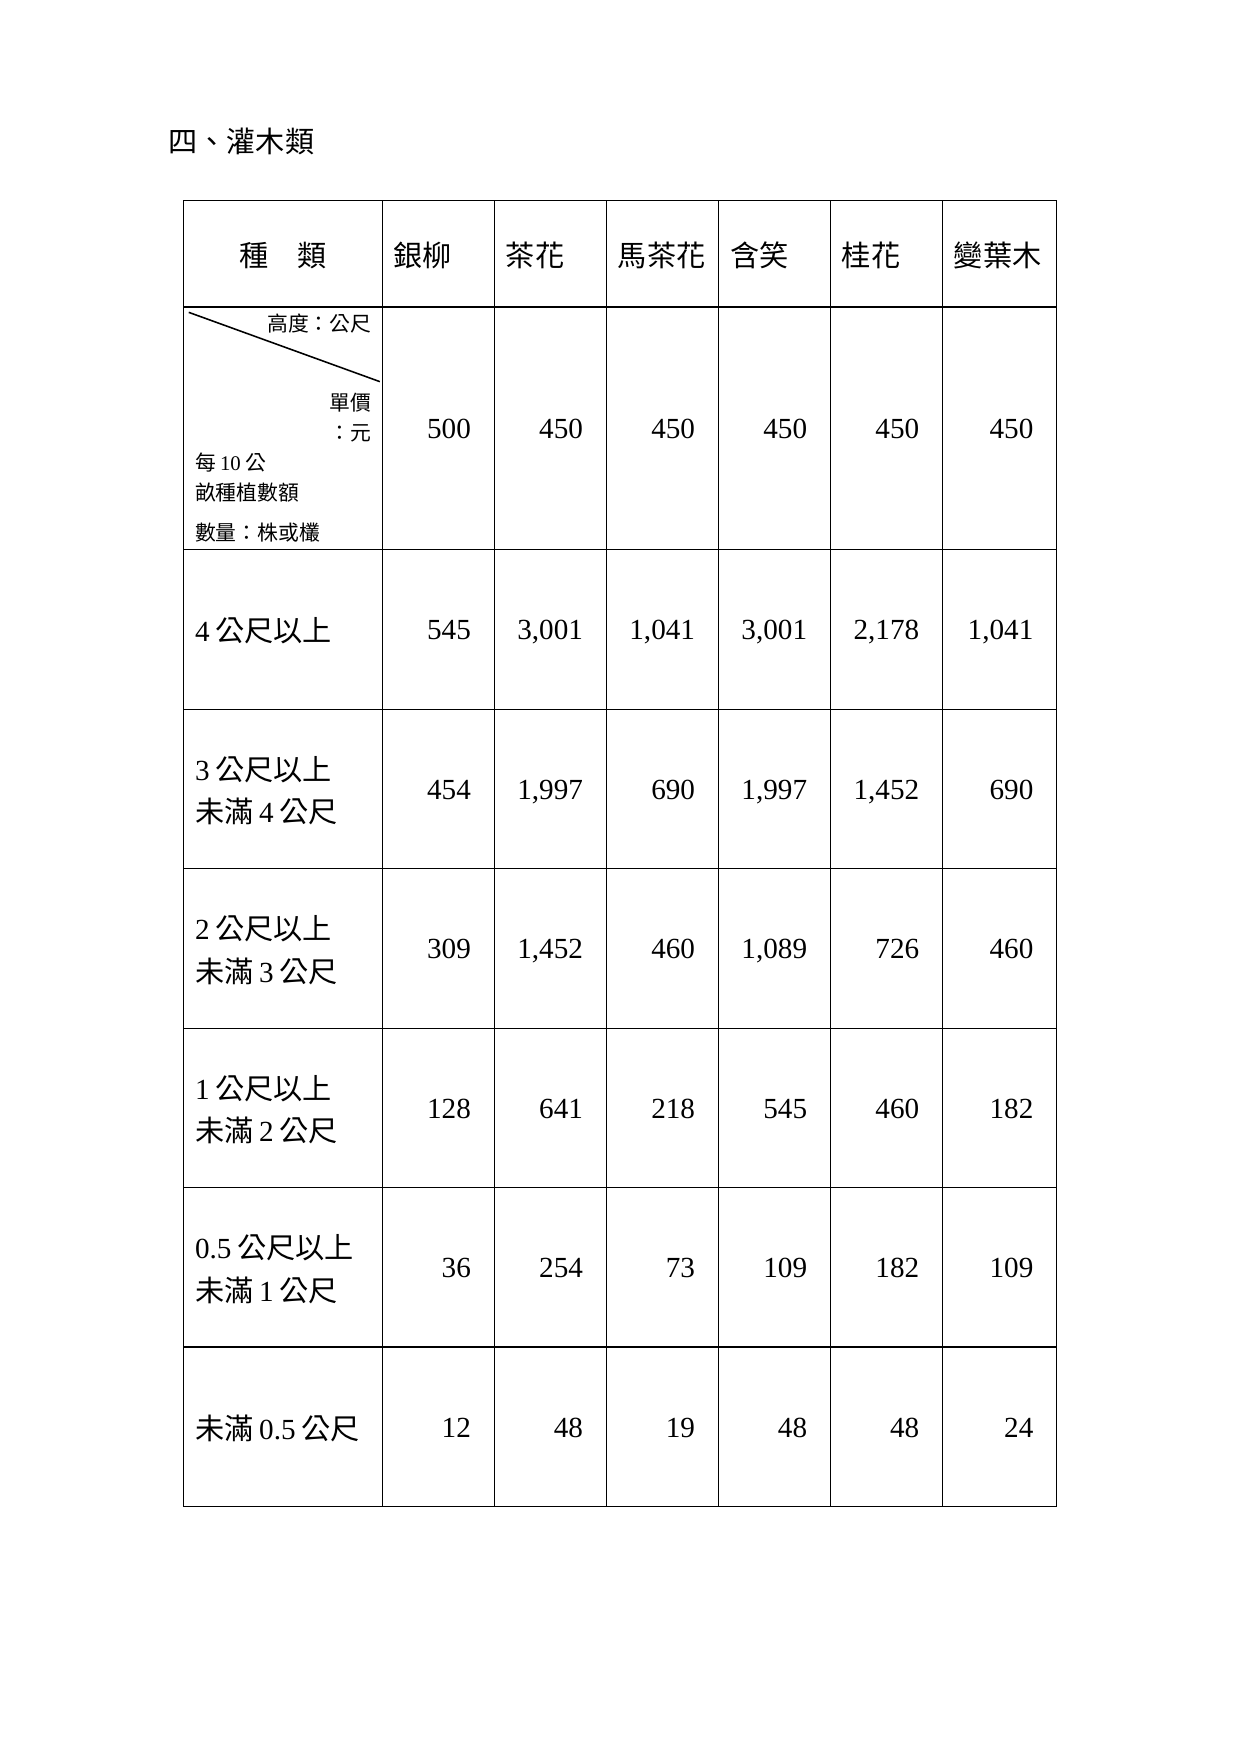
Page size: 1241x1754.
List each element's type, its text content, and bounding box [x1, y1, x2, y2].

table_cell 48 [495, 1348, 606, 1506]
table_cell 545 [719, 1029, 830, 1187]
table_cell 1,041 [943, 550, 1056, 708]
table_cell 254 [495, 1188, 606, 1346]
table_cell 1,041 [607, 550, 718, 708]
table_cell 460 [607, 869, 718, 1027]
table_cell 128 [383, 1029, 494, 1187]
table_cell 450 [495, 308, 606, 549]
table_cell 500 [383, 308, 494, 549]
text 四、灌木類 [168, 118, 1122, 160]
table_cell 48 [719, 1348, 830, 1506]
table_cell 3公尺以上 未滿4公尺 [184, 710, 382, 868]
table_cell 12 [383, 1348, 494, 1506]
table_cell 73 [607, 1188, 718, 1346]
table_cell 450 [607, 308, 718, 549]
table_cell 690 [607, 710, 718, 868]
table_cell 182 [831, 1188, 942, 1346]
table_cell 460 [831, 1029, 942, 1187]
table_header 含笑 [719, 201, 830, 306]
table_cell 3,001 [495, 550, 606, 708]
table_cell 454 [383, 710, 494, 868]
table_cell 450 [831, 308, 942, 549]
table_cell 1,452 [495, 869, 606, 1027]
table_header 茶花 [495, 201, 606, 306]
table_cell 48 [831, 1348, 942, 1506]
table_header 桂花 [831, 201, 942, 306]
table_cell 2,178 [831, 550, 942, 708]
table_cell 109 [719, 1188, 830, 1346]
table_cell 1公尺以上 未滿2公尺 [184, 1029, 382, 1187]
table_cell 726 [831, 869, 942, 1027]
table_cell 3,001 [719, 550, 830, 708]
table_cell 2公尺以上 未滿3公尺 [184, 869, 382, 1027]
table_header 變葉木 [943, 201, 1056, 306]
table_cell 36 [383, 1188, 494, 1346]
table_header 種 類 [184, 201, 382, 306]
table_cell 450 [719, 308, 830, 549]
table_cell 182 [943, 1029, 1056, 1187]
table_cell 690 [943, 710, 1056, 868]
table_cell 218 [607, 1029, 718, 1187]
table_cell 1,452 [831, 710, 942, 868]
table_cell 309 [383, 869, 494, 1027]
table_cell 24 [943, 1348, 1056, 1506]
table_cell 1,997 [495, 710, 606, 868]
table_cell 450 [943, 308, 1056, 549]
table_cell 高度：公尺 單價 ：元 每10公 畝種植數額 數量：株或欉 [184, 308, 382, 549]
table_cell 641 [495, 1029, 606, 1187]
table_cell 4公尺以上 [184, 550, 382, 708]
table_cell 545 [383, 550, 494, 708]
table_cell 未滿0.5公尺 [184, 1348, 382, 1506]
table_cell 460 [943, 869, 1056, 1027]
table_cell 109 [943, 1188, 1056, 1346]
table_header 馬茶花 [607, 201, 718, 306]
table_cell 19 [607, 1348, 718, 1506]
table_cell 1,997 [719, 710, 830, 868]
table_cell 0.5公尺以上 未滿1公尺 [184, 1188, 382, 1346]
table_cell 1,089 [719, 869, 830, 1027]
table_header 銀柳 [383, 201, 494, 306]
